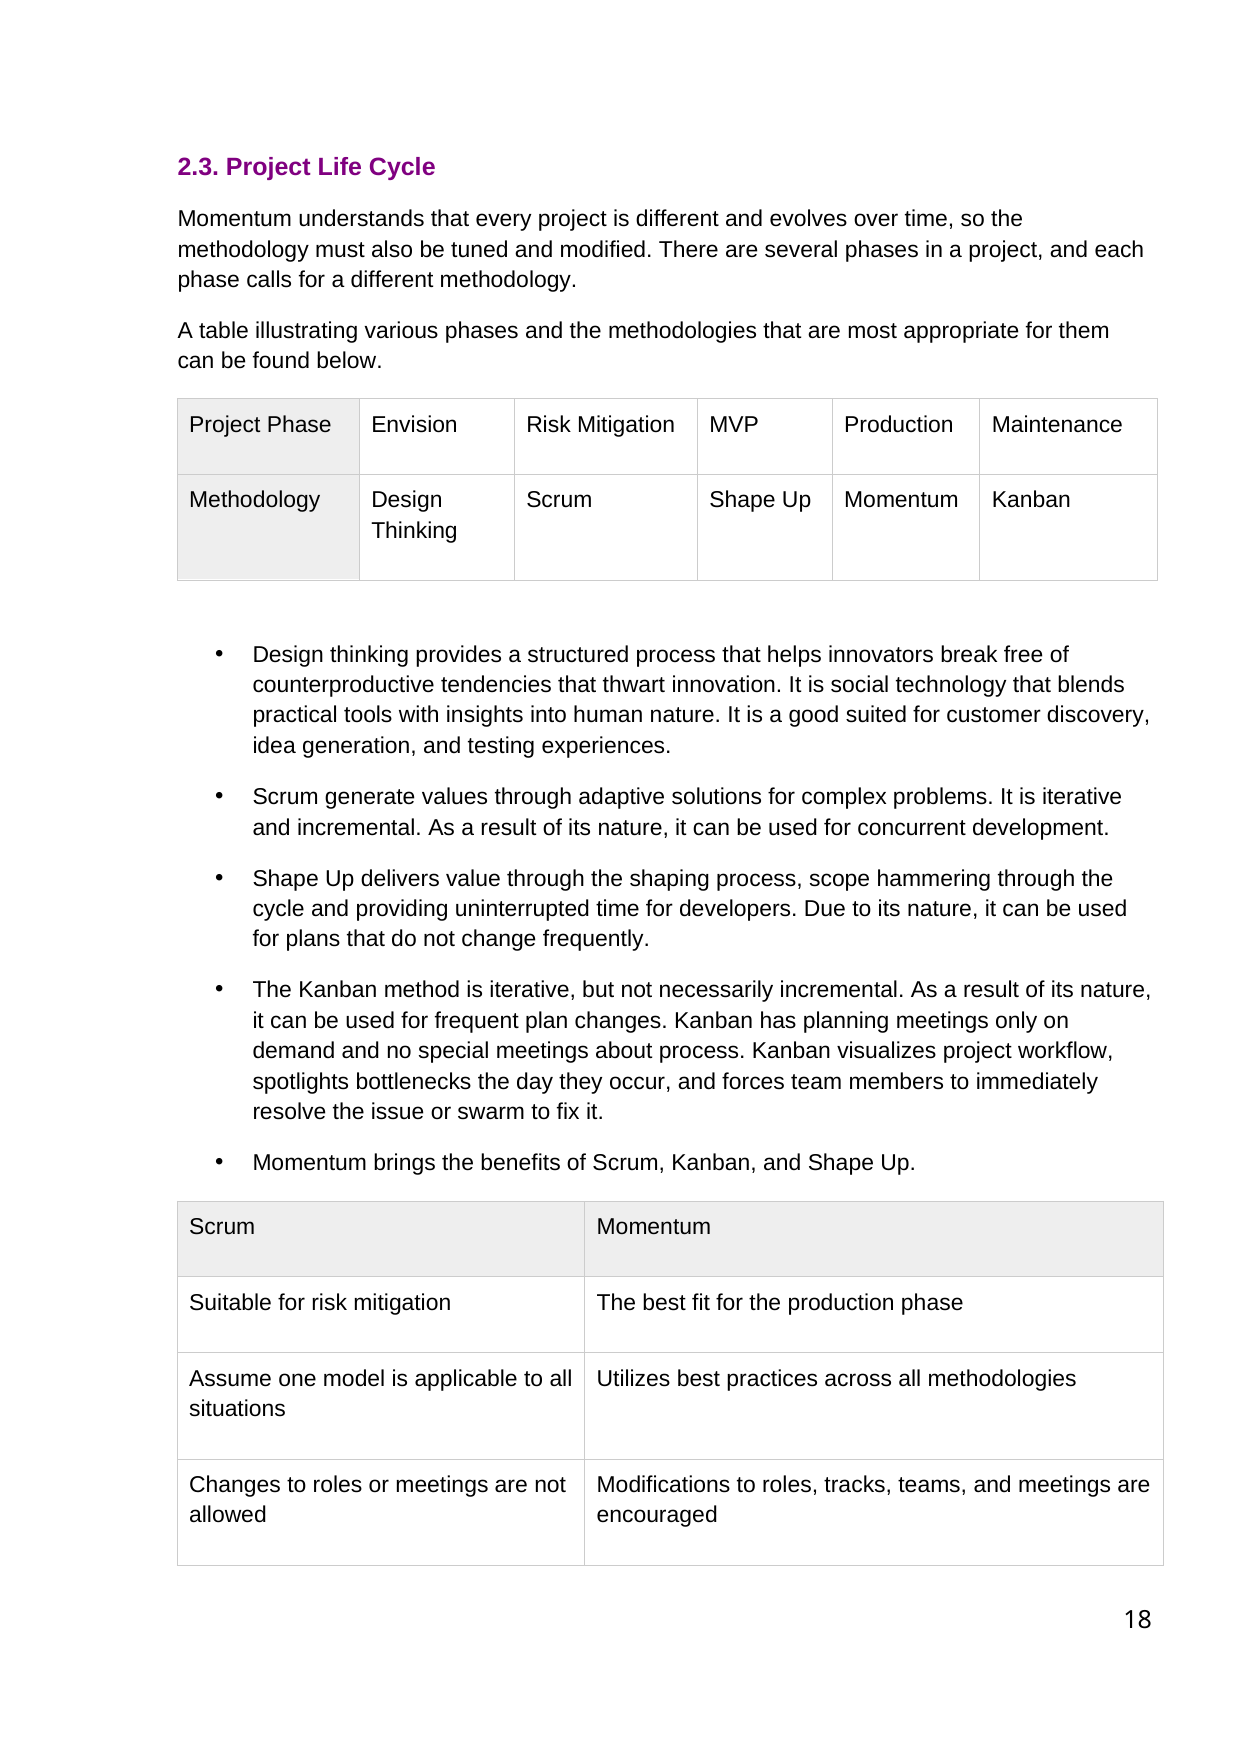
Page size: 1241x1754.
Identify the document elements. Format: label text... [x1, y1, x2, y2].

table_cell Assume one model is applicable to all situations [178, 1353, 584, 1458]
table_header Production [833, 399, 979, 474]
table_cell Modifications to roles, tracks, teams, and meetings are encouraged [585, 1460, 1163, 1565]
list Momentum brings the benefits of Scrum, Kanban, and Shape Up. [215, 1149, 1152, 1176]
table_header Envision [360, 399, 514, 474]
table_cell The best fit for the production phase [585, 1277, 1163, 1352]
table_header Project Phase [178, 399, 359, 474]
table_cell Suitable for risk mitigation [178, 1277, 584, 1352]
table_cell Kanban [980, 475, 1157, 579]
text A table illustrating various phases and the methodologies that are most appropriate for them can be found below. [177, 317, 1152, 373]
table_header MVP [698, 399, 832, 474]
table_header Momentum [585, 1202, 1163, 1276]
list Scrum generate values through adaptive solutions for complex problems. It is iterative and incremental. As a result of its nature, it can be used for concurrent development. [215, 783, 1152, 840]
table_header Risk Mitigation [515, 399, 697, 474]
text Momentum understands that every project is different and evolves over time, so the methodology must also be tuned and modified. There are several phases in a project, and each phase calls for a different methodology. [177, 205, 1152, 292]
subtitle 2.3. Project Life Cycle [177, 151, 1152, 180]
table_cell Scrum [515, 475, 697, 579]
table_cell Utilizes best practices across all methodologies [585, 1353, 1163, 1458]
list The Kanban method is iterative, but not necessarily incremental. As a result of its nature, it can be used for frequent plan changes. Kanban has planning meetings only on demand and no special meetings about process. Kanban visualizes project workflow, spotlights bottlenecks the day they occur, and forces team members to immediately resolve the issue or swarm to fix it. [215, 976, 1152, 1124]
table_cell Changes to roles or meetings are not allowed [178, 1460, 584, 1565]
list Shape Up delivers value through the shaping process, scope hammering through the cycle and providing uninterrupted time for developers. Due to its nature, it can be used for plans that do not change frequently. [215, 864, 1152, 952]
table_cell Methodology [178, 475, 359, 579]
table_cell Design Thinking [360, 475, 514, 579]
list Design thinking provides a structured process that helps innovators break free of counterproductive tendencies that thwart innovation. It is social technology that blends practical tools with insights into human nature. It is a good suited for customer discovery, idea generation, and testing experiences. [215, 641, 1152, 758]
table_header Scrum [178, 1202, 584, 1276]
table_header Maintenance [980, 399, 1157, 474]
table_cell Shape Up [698, 475, 832, 579]
table_cell Momentum [833, 475, 979, 579]
